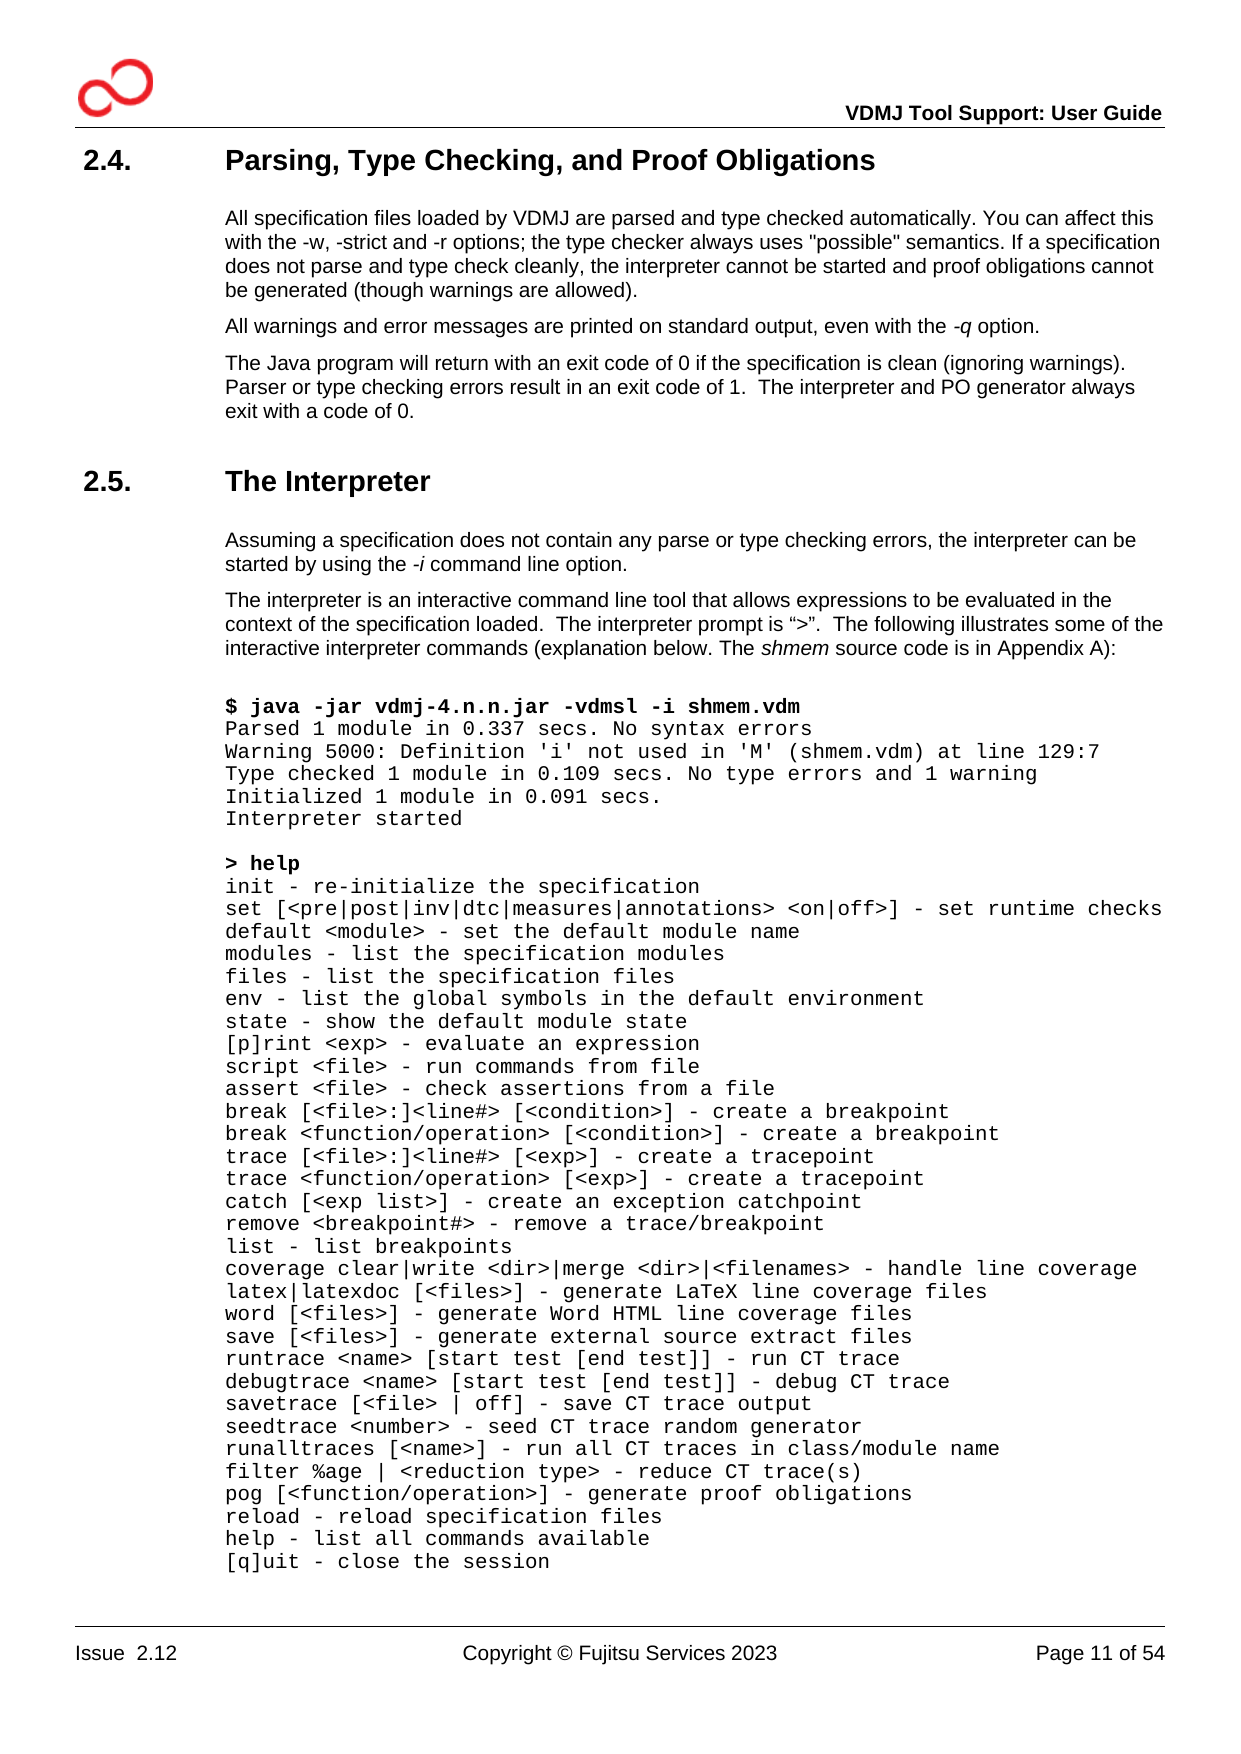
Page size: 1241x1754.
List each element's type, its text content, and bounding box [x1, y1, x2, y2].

text word [<files>] - generate Word HTML line coverage files [225, 1303, 1165, 1325]
text seedtrace <number> - seed CT trace random generator [225, 1415, 1165, 1438]
picture [78, 52, 153, 127]
text trace [<file>:]<line#> [<exp>] - create a tracepoint [225, 1145, 1165, 1168]
text Parsed 1 module in 0.337 secs. No syntax errors [225, 718, 1165, 740]
text break <function/operation> [<condition>] - create a breakpoint [225, 1123, 1165, 1145]
text Initialized 1 module in 0.091 secs. [225, 785, 1165, 808]
text list - list breakpoints [225, 1235, 1165, 1258]
text savetrace [<file> | off] - save CT trace output [225, 1393, 1165, 1415]
text modules - list the specification modules [225, 943, 1165, 965]
subtitle Parsing, Type Checking, and Proof Obligations [75, 143, 1165, 176]
text runtrace <name> [start test [end test]] - run CT trace [225, 1348, 1165, 1370]
text set [<pre|post|inv|dtc|measures|annotations> <on|off>] - set runtime checks [225, 898, 1165, 920]
text remove <breakpoint#> - remove a trace/breakpoint [225, 1213, 1165, 1235]
text filter %age | <reduction type> - reduce CT trace(s) [225, 1460, 1165, 1483]
text coverage clear|write <dir>|merge <dir>|<filenames> - handle line coverage [225, 1258, 1165, 1280]
text The interpreter is an interactive command line tool that allows expressions to be evaluated in the context of the specification loaded. The interpreter prompt is “>”. The following illustrates some of the interactive interpreter commands (explanation below. The shmem source code is in Appendix A): [225, 588, 1165, 660]
text debugtrace <name> [start test [end test]] - debug CT trace [225, 1370, 1165, 1393]
text Assuming a specification does not contain any parse or type checking errors, the interpreter can be started by using the -i command line option. [225, 528, 1165, 576]
text break [<file>:]<line#> [<condition>] - create a breakpoint [225, 1100, 1165, 1123]
text files - list the specification files [225, 965, 1165, 988]
text [p]rint <exp> - evaluate an expression [225, 1033, 1165, 1055]
text latex|latexdoc [<files>] - generate LaTeX line coverage files [225, 1280, 1165, 1303]
text $ java -jar vdmj-4.n.n.jar -vdmsl -i shmem.vdm [225, 695, 1165, 718]
text pog [<function/operation>] - generate proof obligations [225, 1483, 1165, 1505]
text [q]uit - close the session [225, 1550, 1165, 1573]
text > help [225, 853, 1165, 875]
text trace <function/operation> [<exp>] - create a tracepoint [225, 1168, 1165, 1190]
text save [<files>] - generate external source extract files [225, 1325, 1165, 1348]
text help - list all commands available [225, 1528, 1165, 1550]
text assert <file> - check assertions from a file [225, 1078, 1165, 1100]
text reload - reload specification files [225, 1505, 1165, 1528]
text init - re-initialize the specification [225, 875, 1165, 898]
text script <file> - run commands from file [225, 1055, 1165, 1078]
text Type checked 1 module in 0.109 secs. No type errors and 1 warning [225, 763, 1165, 785]
text All warnings and error messages are printed on standard output, even with the -q option. [225, 314, 1165, 338]
subtitle The Interpreter [75, 465, 1165, 498]
text catch [<exp list>] - create an exception catchpoint [225, 1190, 1165, 1213]
text Warning 5000: Definition 'i' not used in 'M' (shmem.vdm) at line 129:7 [225, 740, 1165, 763]
text All specification files loaded by VDMJ are parsed and type checked automatically. You can affect this with the -w, -strict and -r options; the type checker always uses "possible" semantics. If a specification does not parse and type check cleanly, the interpreter cannot be started and proof obligations cannot be generated (though warnings are allowed). [225, 206, 1165, 302]
text The Java program will return with an exit code of 0 if the specification is clean (ignoring warnings). Parser or type checking errors result in an exit code of 1. The interpreter and PO generator always exit with a code of 0. [225, 351, 1165, 423]
text env - list the global symbols in the default environment [225, 988, 1165, 1010]
text runalltraces [<name>] - run all CT traces in class/module name [225, 1438, 1165, 1460]
text Interpreter started [225, 808, 1165, 830]
text state - show the default module state [225, 1010, 1165, 1033]
text default <module> - set the default module name [225, 920, 1165, 943]
